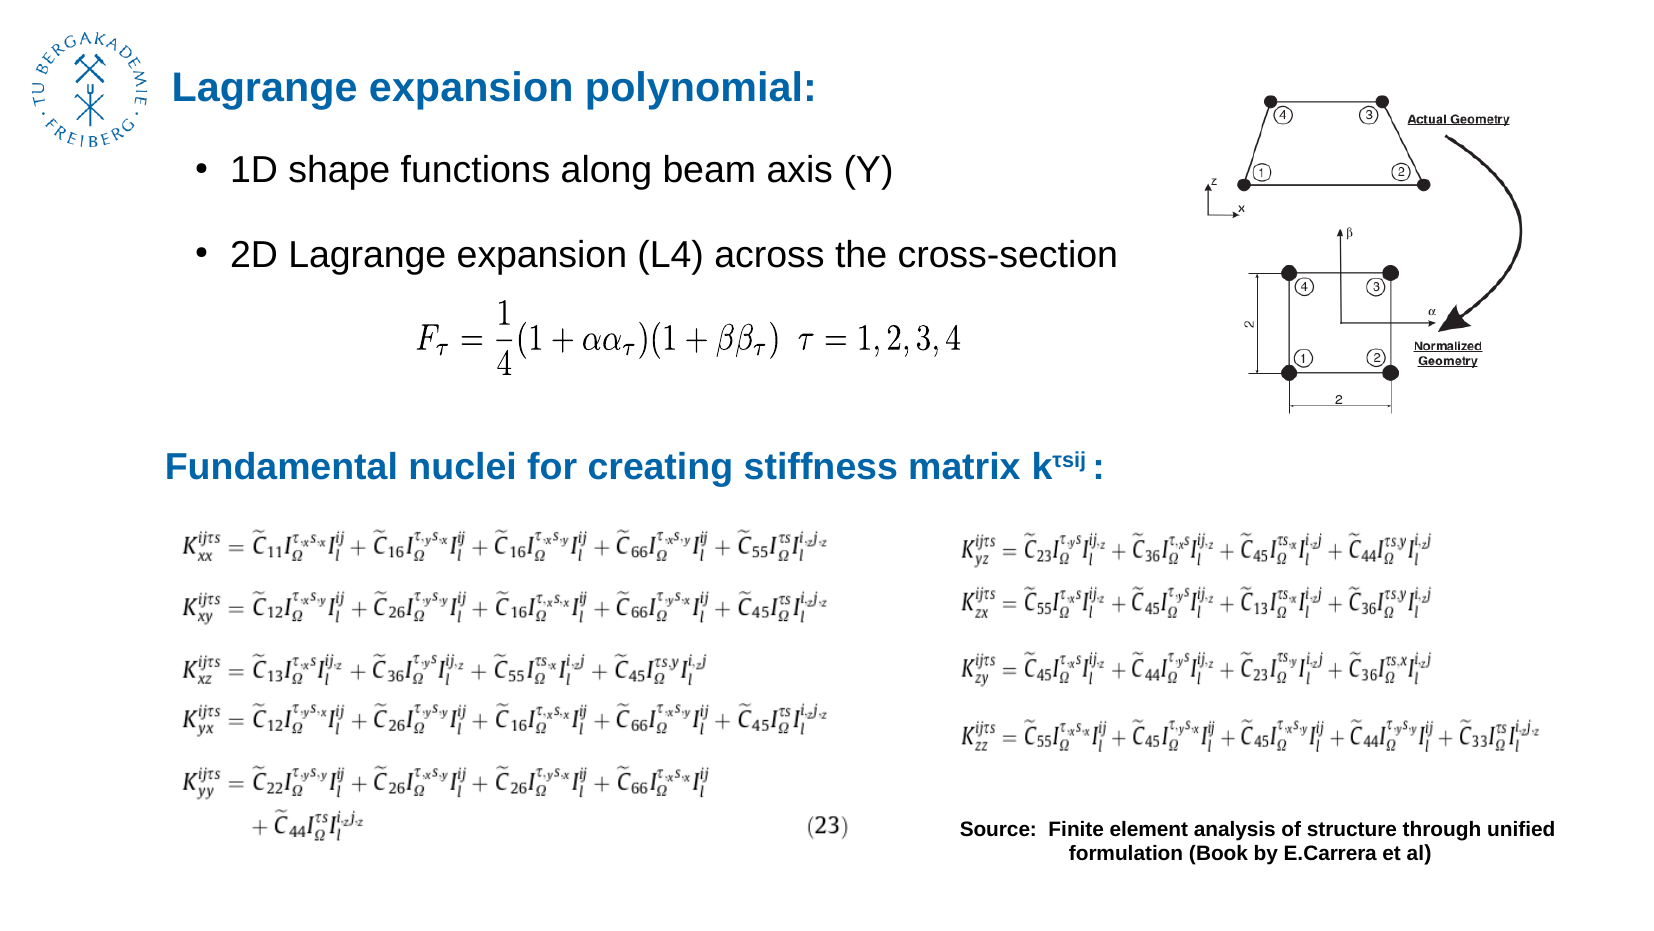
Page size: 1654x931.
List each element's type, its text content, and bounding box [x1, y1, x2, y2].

text_box [518, 321, 527, 359]
text_box [874, 345, 879, 357]
text_box [716, 323, 734, 357]
text_box [753, 343, 766, 356]
text_box [916, 324, 930, 351]
text_box [859, 324, 870, 350]
text_box [530, 324, 542, 350]
text_box [770, 321, 778, 359]
picture [952, 524, 1546, 772]
text_box [664, 324, 675, 350]
text_box [499, 300, 510, 325]
text_box Source: Finite element analysis of structure through unified formulation (Book by E.Carrera et al) [945, 810, 1640, 880]
picture [32, 32, 147, 147]
text_box [639, 321, 647, 359]
picture [1050, 74, 1651, 421]
text_box [436, 343, 449, 356]
text_box [798, 333, 814, 351]
text_box [933, 345, 938, 357]
text_box [416, 324, 439, 350]
text_box Fundamental nuclei for creating stiffness matrix kτsij : [150, 435, 1242, 511]
text_box [603, 333, 621, 351]
text_box [622, 343, 635, 356]
text_box [887, 324, 901, 350]
list Lagrange expansion polynomial: [100, 60, 1581, 854]
text_box [686, 328, 707, 353]
text_box [552, 328, 574, 353]
text_box [735, 323, 754, 357]
text_box 1D shape functions along beam axis (Y) 2D Lagrange expansion (L4) across the cross-section [180, 141, 1171, 325]
text_box [946, 324, 961, 350]
text_box [652, 321, 661, 359]
picture [165, 520, 856, 849]
text_box [583, 333, 601, 351]
text_box [497, 349, 512, 376]
text_box [904, 345, 909, 357]
